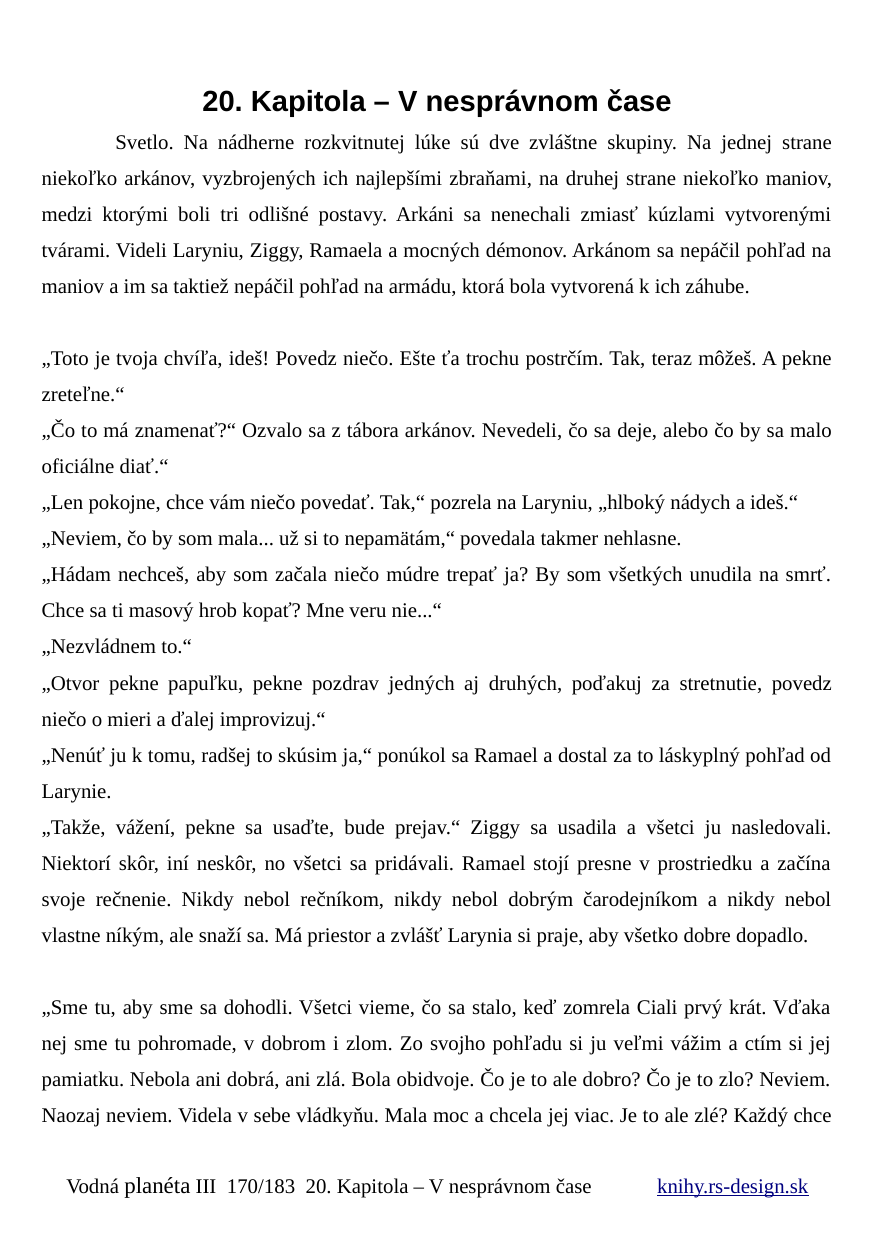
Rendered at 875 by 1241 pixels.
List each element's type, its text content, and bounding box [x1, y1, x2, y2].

text „Nenúť ju k tomu, radšej to skúsim ja,“ ponúkol sa Ramael a dostal za to láskyplný pohľad od Larynie. [41, 742, 833, 803]
text „Nezvládnem to.“ [41, 634, 833, 658]
text Svetlo. Na nádherne rozkvitnutej lúke sú dve zvláštne skupiny. Na jednej strane niekoľko arkánov, vyzbrojených ich najlepšími zbraňami, na druhej strane niekoľko maniov, medzi ktorými boli tri odlišné postavy. Arkáni sa nenechali zmiasť kúzlami vytvorenými tvárami. Videli Laryniu, Ziggy, Ramaela a mocných démonov. Arkánom sa nepáčil pohľad na maniov a im sa taktiež nepáčil pohľad na armádu, ktorá bola vytvorená k ich záhube. [41, 130, 833, 298]
text „Hádam nechceš, aby som začala niečo múdre trepať ja? By som všetkých unudila na smrť. Chce sa ti masový hrob kopať? Mne veru nie...“ [41, 562, 833, 622]
text „Sme tu, aby sme sa dohodli. Všetci vieme, čo sa stalo, keď zomrela Ciali prvý krát. Vďaka nej sme tu pohromade, v dobrom i zlom. Zo svojho pohľadu si ju veľmi vážim a ctím si jej pamiatku. Nebola ani dobrá, ani zlá. Bola obidvoje. Čo je to ale dobro? Čo je to zlo? Neviem. Naozaj neviem. Videla v sebe vládkyňu. Mala moc a chcela jej viac. Je to ale zlé? Každý chce [41, 995, 833, 1127]
text „Toto je tvoja chvíľa, ideš! Povedz niečo. Ešte ťa trochu postrčím. Tak, teraz môžeš. A pekne zreteľne.“ [41, 346, 833, 406]
text „Neviem, čo by som mala... už si to nepamätám,“ povedala takmer nehlasne. [41, 526, 833, 550]
text „Otvor pekne papuľku, pekne pozdrav jedných aj druhých, poďakuj za stretnutie, povedz niečo o mieri a ďalej improvizuj.“ [41, 670, 833, 731]
text „Takže, vážení, pekne sa usaďte, bude prejav.“ Ziggy sa usadila a všetci ju nasledovali. Niektorí skôr, iní neskôr, no všetci sa pridávali. Ramael stojí presne v prostriedku a začína svoje rečnenie. Nikdy nebol rečníkom, nikdy nebol dobrým čarodejníkom a nikdy nebol vlastne níkým, ale snaží sa. Má priestor a zvlášť Larynia si praje, aby všetko dobre dopadlo. [41, 814, 833, 947]
text „Čo to má znamenať?“ Ozvalo sa z tábora arkánov. Nevedeli, čo sa deje, alebo čo by sa malo oficiálne diať.“ [41, 418, 833, 478]
subtitle 20. Kapitola – V nesprávnom čase [41, 84, 833, 117]
text „Len pokojne, chce vám niečo povedať. Tak,“ pozrela na Laryniu, „hlboký nádych a ideš.“ [41, 490, 833, 514]
